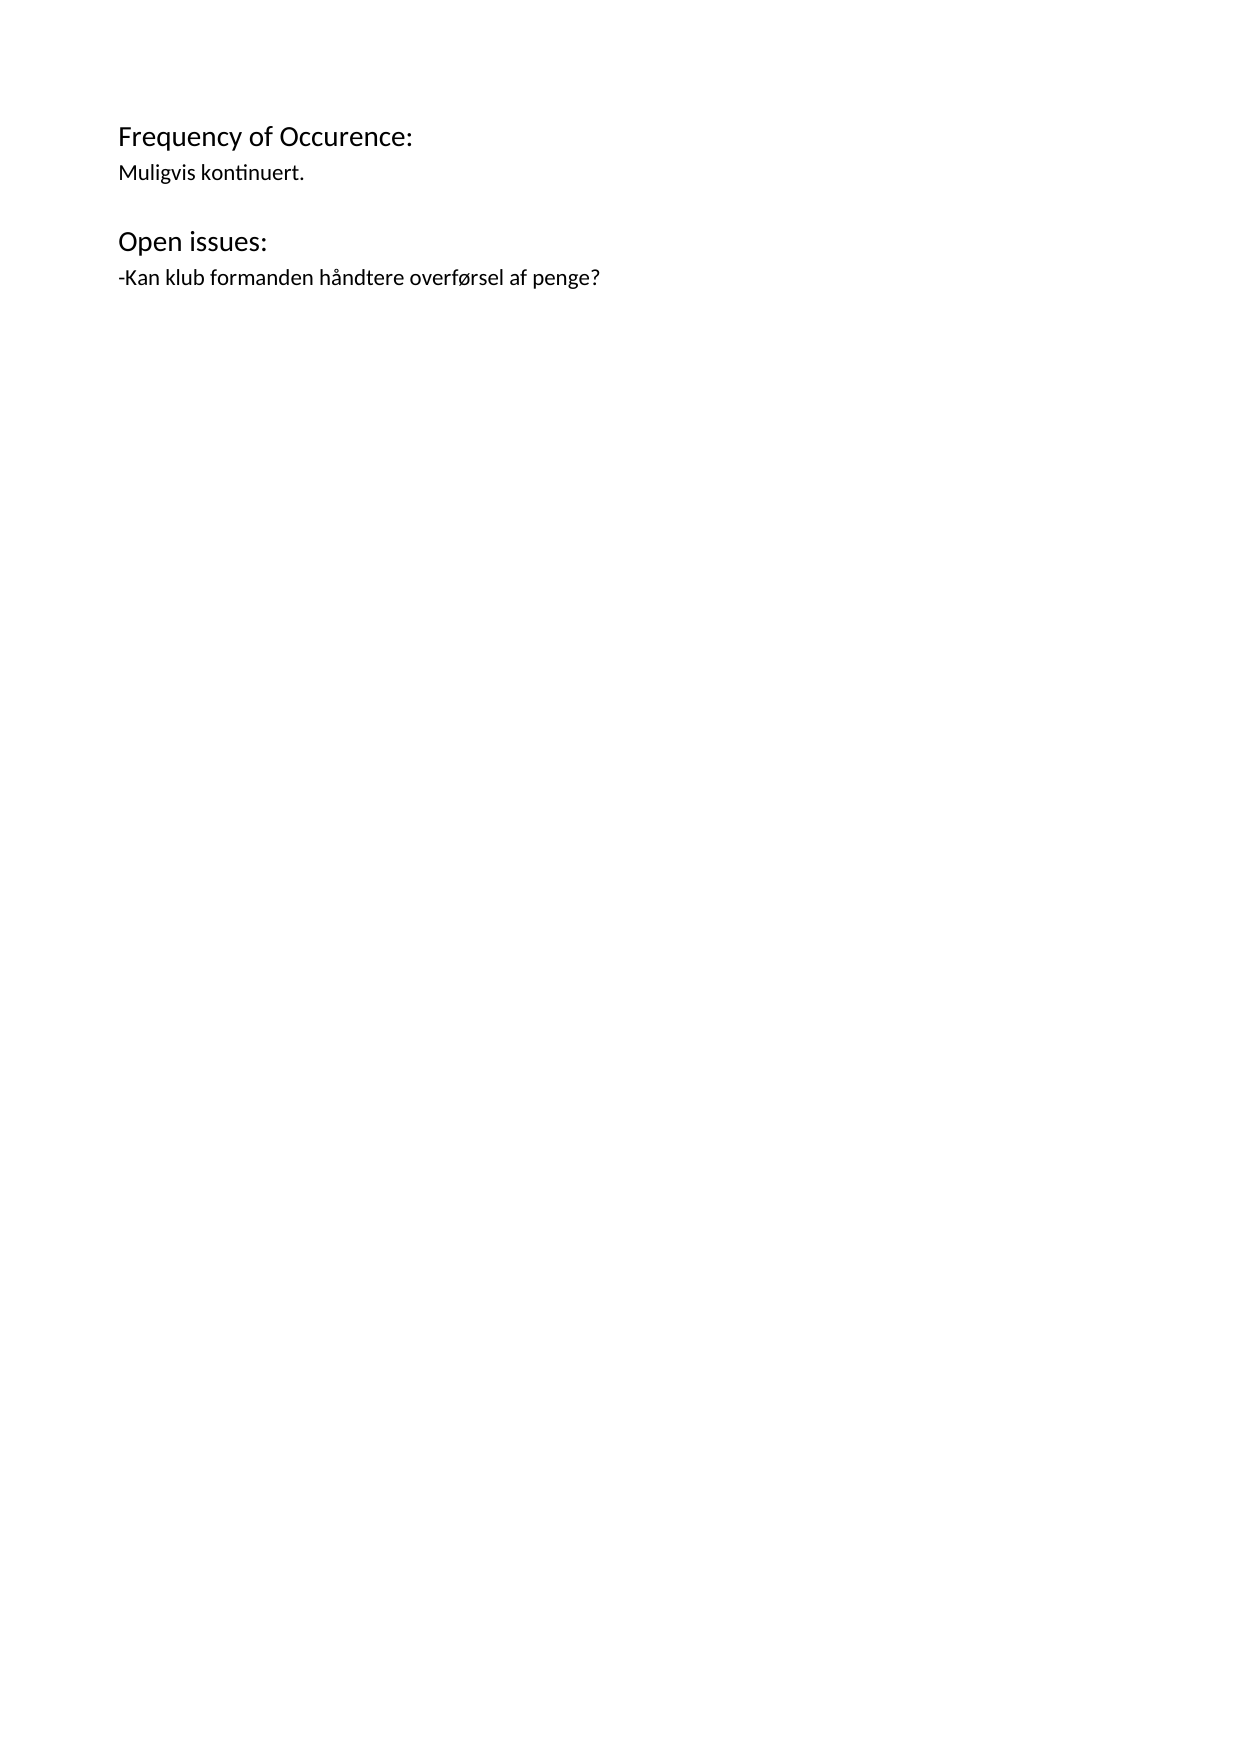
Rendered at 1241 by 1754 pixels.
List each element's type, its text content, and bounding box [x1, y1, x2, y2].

text Frequency of Occurence: Muligvis kontinuert. Open issues: -Kan klub formanden håndtere overførsel af penge? [118, 118, 1122, 291]
